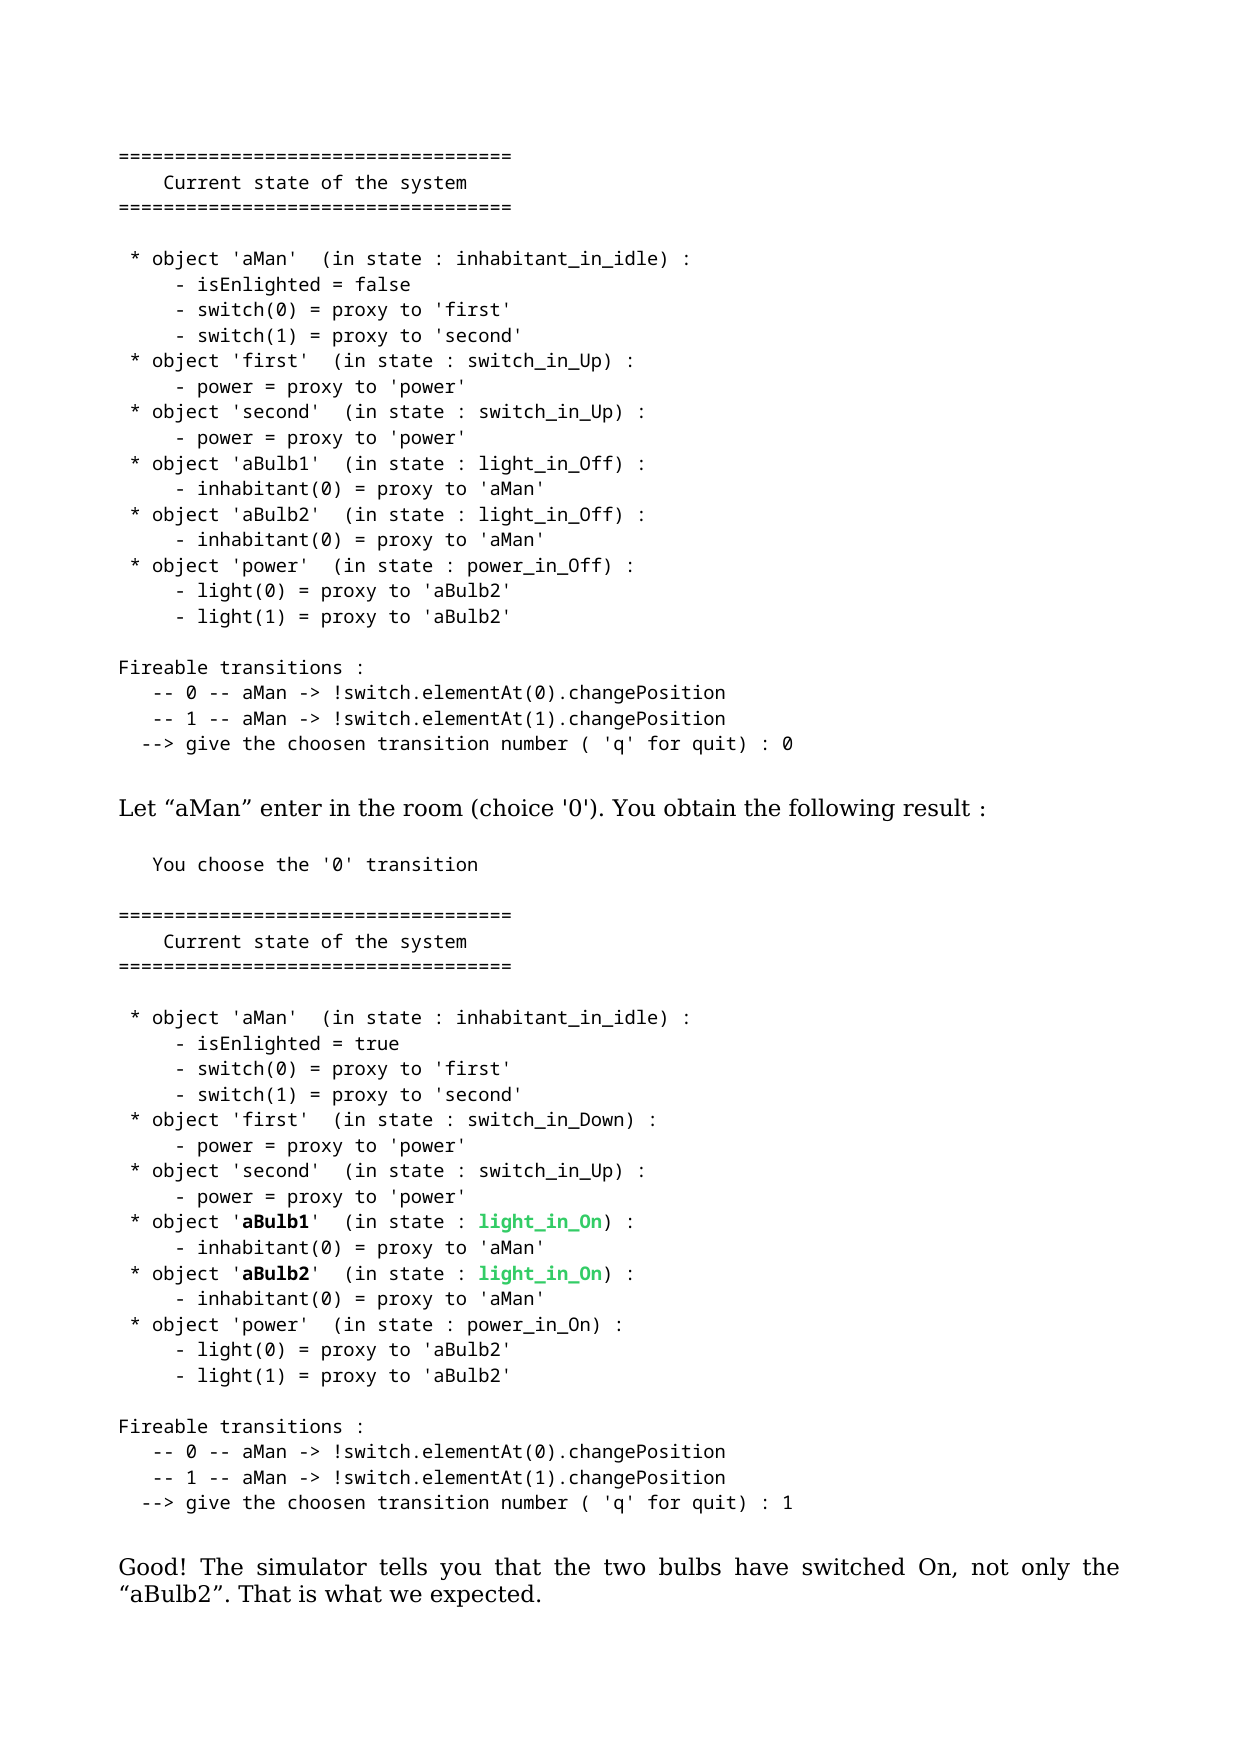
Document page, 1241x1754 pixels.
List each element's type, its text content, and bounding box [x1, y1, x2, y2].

text * object 'first' (in state : switch_in_Down) : [118, 1107, 1122, 1132]
text * object 'power' (in state : power_in_Off) : [118, 552, 1122, 577]
text Fireable transitions : [118, 654, 1122, 679]
text - isEnlighted = false [118, 271, 1122, 297]
text - switch(1) = proxy to 'second' [118, 1081, 1122, 1107]
text Current state of the system [118, 928, 1122, 954]
text Fireable transitions : [118, 1413, 1122, 1439]
text =================================== [118, 903, 1122, 928]
text * object 'aMan' (in state : inhabitant_in_idle) : [118, 1005, 1122, 1030]
text =================================== [118, 144, 1122, 169]
text * object 'first' (in state : switch_in_Up) : [118, 348, 1122, 373]
text * object 'aBulb1' (in state : light_in_Off) : [118, 450, 1122, 475]
text Let “aMan” enter in the room (choice '0'). You obtain the following result : [118, 795, 1122, 822]
text * object 'power' (in state : power_in_On) : [118, 1311, 1122, 1337]
text - switch(0) = proxy to 'first' [118, 297, 1122, 322]
text - light(1) = proxy to 'aBulb2' [118, 1362, 1122, 1388]
text -- 0 -- aMan -> !switch.elementAt(0).changePosition [118, 679, 1122, 705]
text Good! The simulator tells you that the two bulbs have switched On, not only the “aBulb2”. That is what we expected. [118, 1554, 1122, 1608]
text - inhabitant(0) = proxy to 'aMan' [118, 475, 1122, 501]
text - inhabitant(0) = proxy to 'aMan' [118, 1286, 1122, 1311]
text -- 1 -- aMan -> !switch.elementAt(1).changePosition [118, 1464, 1122, 1490]
text - light(0) = proxy to 'aBulb2' [118, 577, 1122, 603]
text - inhabitant(0) = proxy to 'aMan' [118, 1234, 1122, 1260]
text - switch(0) = proxy to 'first' [118, 1056, 1122, 1081]
text --> give the choosen transition number ( 'q' for quit) : 0 [118, 731, 1122, 756]
text - inhabitant(0) = proxy to 'aMan' [118, 526, 1122, 552]
text =================================== [118, 195, 1122, 220]
text * object 'aMan' (in state : inhabitant_in_idle) : [118, 246, 1122, 271]
text -- 1 -- aMan -> !switch.elementAt(1).changePosition [118, 705, 1122, 731]
text * object 'aBulb2' (in state : light_in_On) : [118, 1260, 1122, 1286]
text - switch(1) = proxy to 'second' [118, 322, 1122, 348]
text - light(1) = proxy to 'aBulb2' [118, 603, 1122, 628]
text You choose the '0' transition [118, 852, 1122, 877]
text Current state of the system [118, 169, 1122, 195]
text * object 'aBulb1' (in state : light_in_On) : [118, 1209, 1122, 1234]
text - isEnlighted = true [118, 1030, 1122, 1056]
text * object 'second' (in state : switch_in_Up) : [118, 1158, 1122, 1183]
text * object 'second' (in state : switch_in_Up) : [118, 399, 1122, 424]
text - power = proxy to 'power' [118, 1183, 1122, 1209]
text * object 'aBulb2' (in state : light_in_Off) : [118, 501, 1122, 526]
text -- 0 -- aMan -> !switch.elementAt(0).changePosition [118, 1439, 1122, 1464]
text - power = proxy to 'power' [118, 1132, 1122, 1158]
text --> give the choosen transition number ( 'q' for quit) : 1 [118, 1490, 1122, 1515]
text - power = proxy to 'power' [118, 424, 1122, 450]
text =================================== [118, 954, 1122, 979]
text - light(0) = proxy to 'aBulb2' [118, 1337, 1122, 1362]
text - power = proxy to 'power' [118, 373, 1122, 399]
